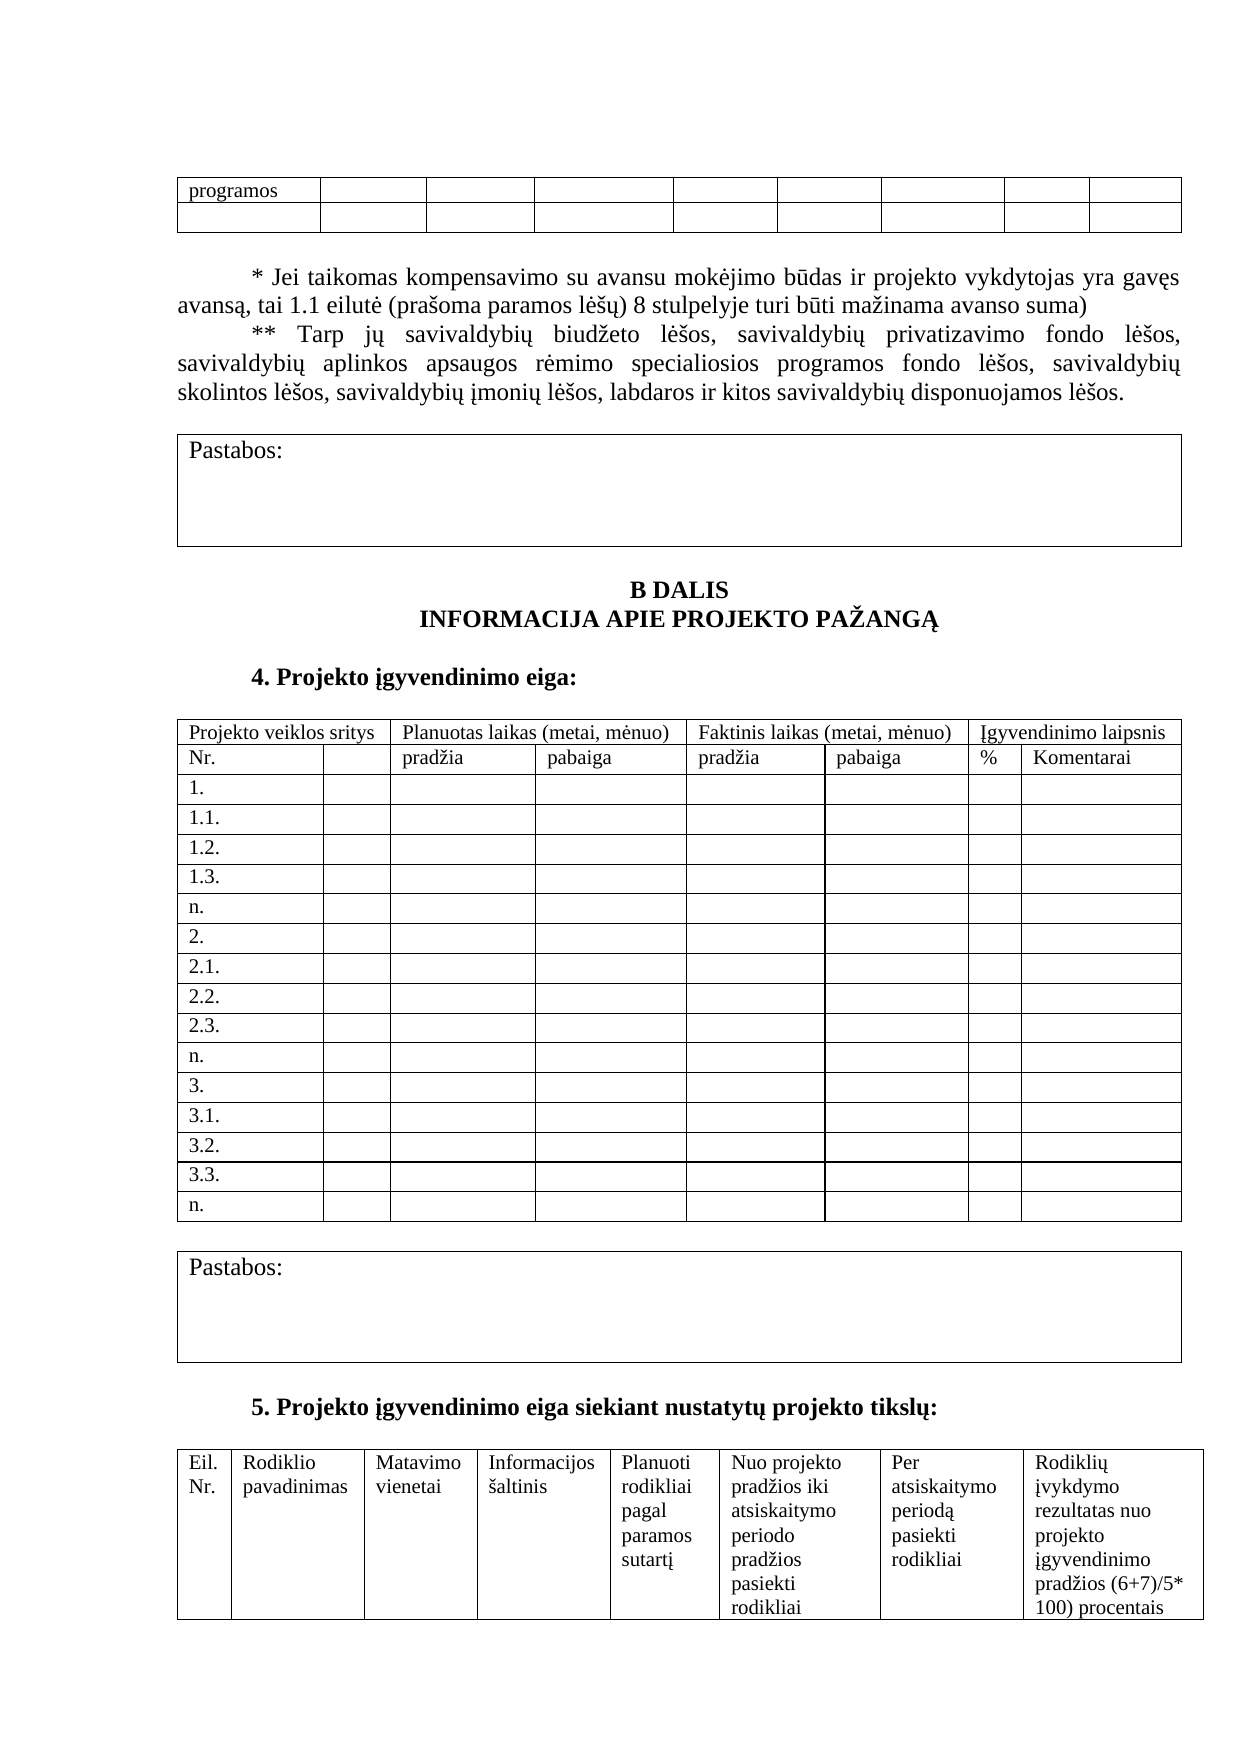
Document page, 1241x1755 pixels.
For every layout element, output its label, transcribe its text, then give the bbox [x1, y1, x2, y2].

table_cell [324, 805, 390, 834]
table_cell [324, 865, 390, 893]
table_header Eil. Nr. [178, 1450, 231, 1619]
table_cell [687, 1192, 824, 1221]
table_cell 1.2. [178, 835, 323, 863]
table_cell [1022, 984, 1181, 1012]
table_cell [969, 1103, 1021, 1132]
table_cell 2.1. [178, 954, 323, 983]
table_cell [1022, 1073, 1181, 1102]
table_cell [391, 1133, 535, 1161]
table_cell [427, 203, 534, 232]
table_cell 2.2. [178, 984, 323, 1012]
table_header Faktinis laikas (metai, mėnuo) [687, 720, 968, 744]
table_cell pradžia [687, 745, 824, 774]
table_cell [826, 805, 968, 834]
table_cell [969, 1133, 1021, 1161]
table_cell [687, 1163, 824, 1191]
table_header Planuotas laikas (metai, mėnuo) [391, 720, 686, 744]
table_cell n. [178, 1043, 323, 1072]
table_cell [778, 203, 881, 232]
table_cell n. [178, 894, 323, 923]
table_cell [826, 865, 968, 893]
table_cell [324, 1043, 390, 1072]
table_cell 3.1. [178, 1103, 323, 1132]
table_cell [687, 1014, 824, 1042]
table_header Rodiklio pavadinimas [232, 1450, 364, 1619]
table_cell [969, 924, 1021, 953]
table_cell [536, 1043, 686, 1072]
table_cell [969, 1073, 1021, 1102]
table_cell [1022, 1163, 1181, 1191]
table_cell [1005, 178, 1089, 202]
table_cell [536, 865, 686, 893]
table_cell pabaiga [826, 745, 968, 774]
table_cell [536, 1103, 686, 1132]
table_cell [969, 984, 1021, 1012]
table_cell [687, 1043, 824, 1072]
table_cell [969, 1192, 1021, 1221]
table_cell [1022, 1133, 1181, 1161]
table_cell [391, 894, 535, 923]
table_cell [687, 894, 824, 923]
table_cell [882, 178, 1004, 202]
table_cell [536, 835, 686, 863]
table_cell [1022, 865, 1181, 893]
table_cell [826, 1073, 968, 1102]
table_header Nuo projekto pradžios iki atsiskaitymo periodo pradžios pasiekti rodikliai [720, 1450, 880, 1619]
table_cell [324, 775, 390, 804]
table_cell [324, 1103, 390, 1132]
text B DALIS INFORMACIJA APIE PROJEKTO PAŽANGĄ [177, 575, 1181, 633]
table_cell [1022, 1192, 1181, 1221]
table_cell [687, 1103, 824, 1132]
table_cell [687, 865, 824, 893]
table_cell [535, 203, 673, 232]
table_cell [826, 1163, 968, 1191]
table_cell [535, 178, 673, 202]
table_header Per atsiskaitymo periodą pasiekti rodikliai [881, 1450, 1023, 1619]
table_cell [1022, 1014, 1181, 1042]
table_cell [969, 865, 1021, 893]
table_cell 1. [178, 775, 323, 804]
table_cell [324, 954, 390, 983]
table_cell Nr. [178, 745, 323, 774]
table_cell [1022, 775, 1181, 804]
table_cell [1022, 894, 1181, 923]
table_cell [536, 954, 686, 983]
table_header Planuoti rodikliai pagal paramos sutartį [611, 1450, 719, 1619]
table_cell [826, 1043, 968, 1072]
table_cell [778, 178, 881, 202]
text 5. Projekto įgyvendinimo eiga siekiant nustatytų projekto tikslų: [177, 1392, 1181, 1421]
table_cell [536, 1133, 686, 1161]
table_cell [391, 835, 535, 863]
table_cell [826, 1133, 968, 1161]
table_cell [687, 805, 824, 834]
table_cell [687, 954, 824, 983]
table_cell [687, 984, 824, 1012]
table_cell [391, 924, 535, 953]
table_cell [826, 954, 968, 983]
table_cell pradžia [391, 745, 535, 774]
table_cell [391, 1163, 535, 1191]
table_cell [826, 835, 968, 863]
table_cell Komentarai [1022, 745, 1181, 774]
table_cell [324, 1073, 390, 1102]
table_cell [687, 835, 824, 863]
table_cell [969, 775, 1021, 804]
table_cell 1.1. [178, 805, 323, 834]
table_cell [321, 178, 426, 202]
table_cell [391, 1014, 535, 1042]
table_cell [536, 1163, 686, 1191]
table_cell [391, 1103, 535, 1132]
table_header Projekto veiklos sritys [178, 720, 390, 744]
table_cell 1.3. [178, 865, 323, 893]
table_cell [969, 805, 1021, 834]
table_cell [1090, 203, 1181, 232]
text 4. Projekto įgyvendinimo eiga: [177, 662, 1181, 690]
table_cell [324, 835, 390, 863]
table_cell 2. [178, 924, 323, 953]
table_cell [391, 984, 535, 1012]
table_cell [826, 894, 968, 923]
table_cell [391, 1192, 535, 1221]
table_cell [324, 894, 390, 923]
table_cell 3.3. [178, 1163, 323, 1191]
table_cell [969, 1163, 1021, 1191]
table_cell pabaiga [536, 745, 686, 774]
table_cell % [969, 745, 1021, 774]
table_cell [324, 1133, 390, 1161]
text ** Tarp jų savivaldybių biudžeto lėšos, savivaldybių privatizavimo fondo lėšos, savivaldybių aplinkos apsaugos rėmimo specialiosios programos fondo lėšos, savivaldybių skolintos lėšos, savivaldybių įmonių lėšos, labdaros ir kitos savivaldybių disponuojamos lėšos. [177, 319, 1181, 406]
table_cell [826, 984, 968, 1012]
table_cell [536, 894, 686, 923]
table_cell [536, 924, 686, 953]
table_cell [826, 1192, 968, 1221]
table_cell [536, 1192, 686, 1221]
table_cell [687, 1073, 824, 1102]
table_cell [674, 203, 777, 232]
table_cell [969, 1014, 1021, 1042]
table_cell [324, 924, 390, 953]
table_cell [391, 954, 535, 983]
table_cell [536, 1073, 686, 1102]
table_header Įgyvendinimo laipsnis [969, 720, 1181, 744]
table_cell [427, 178, 534, 202]
table_cell [1022, 924, 1181, 953]
table_cell [969, 1043, 1021, 1072]
table_header Informacijos šaltinis [478, 1450, 610, 1619]
table_cell [321, 203, 426, 232]
table_cell 2.3. [178, 1014, 323, 1042]
table_cell [674, 178, 777, 202]
table_cell [687, 1133, 824, 1161]
table_cell [391, 865, 535, 893]
table_cell 3. [178, 1073, 323, 1102]
table_cell [1022, 1103, 1181, 1132]
table_header Rodiklių įvykdymo rezultatas nuo projekto įgyvendinimo pradžios (6+7)/5* 100) procentais [1024, 1450, 1203, 1619]
table_cell [536, 984, 686, 1012]
text * Jei taikomas kompensavimo su avansu mokėjimo būdas ir projekto vykdytojas yra gavęs avansą, tai 1.1 eilutė (prašoma paramos lėšų) 8 stulpelyje turi būti mažinama avanso suma) [177, 262, 1181, 319]
table_cell [391, 775, 535, 804]
table_cell [969, 894, 1021, 923]
table_cell [1022, 1043, 1181, 1072]
table_cell [687, 775, 824, 804]
table_cell [969, 954, 1021, 983]
table_cell [826, 1014, 968, 1042]
table_cell [391, 1043, 535, 1072]
table_cell [1022, 805, 1181, 834]
table_cell [826, 1103, 968, 1132]
table_cell [1022, 835, 1181, 863]
table_cell [324, 1163, 390, 1191]
table_cell [882, 203, 1004, 232]
table_cell [536, 1014, 686, 1042]
table_cell [687, 924, 824, 953]
table_header Pastabos: [178, 435, 1181, 546]
table_cell [1005, 203, 1089, 232]
table_cell [391, 805, 535, 834]
table_cell programos [178, 178, 320, 202]
table_cell [826, 924, 968, 953]
table_cell [324, 745, 390, 774]
table_cell [324, 1192, 390, 1221]
table_cell [324, 1014, 390, 1042]
table_cell [536, 805, 686, 834]
table_cell [178, 203, 320, 232]
table_header Pastabos: [178, 1252, 1181, 1362]
table_cell [324, 984, 390, 1012]
table_cell [536, 775, 686, 804]
table_cell [969, 835, 1021, 863]
table_cell [826, 775, 968, 804]
table_cell [1090, 178, 1181, 202]
table_header Matavimo vienetai [365, 1450, 477, 1619]
table_cell [1022, 954, 1181, 983]
table_cell [391, 1073, 535, 1102]
table_cell n. [178, 1192, 323, 1221]
table_cell 3.2. [178, 1133, 323, 1161]
